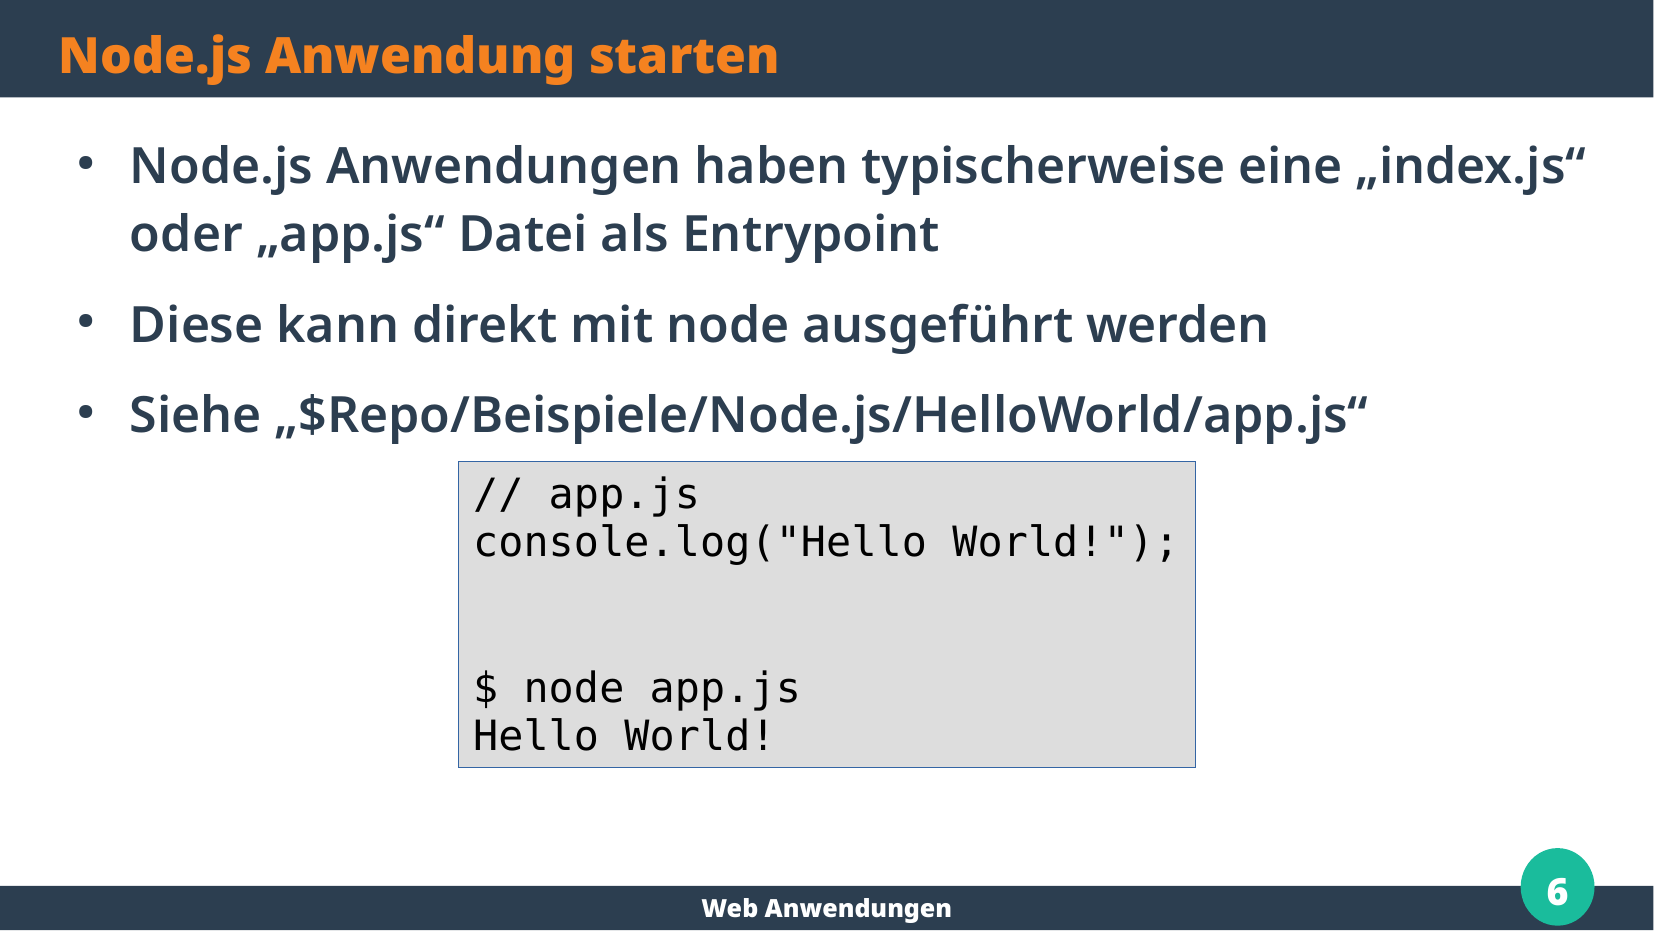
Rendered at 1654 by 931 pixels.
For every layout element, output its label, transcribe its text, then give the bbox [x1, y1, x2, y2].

title Node.js Anwendung starten [59, 8, 1595, 89]
list Node.js Anwendungen haben typischerweise eine „index.js“ oder „app.js“ Datei als Entrypoint Diese kann direkt mit node ausgeführt werden Siehe „$Repo/Beispiele/Node.js/HelloWorld/app.js“ [59, 129, 1595, 864]
text_box // app.js console.log("Hello World!"); $ node app.js Hello World! [458, 461, 1196, 768]
